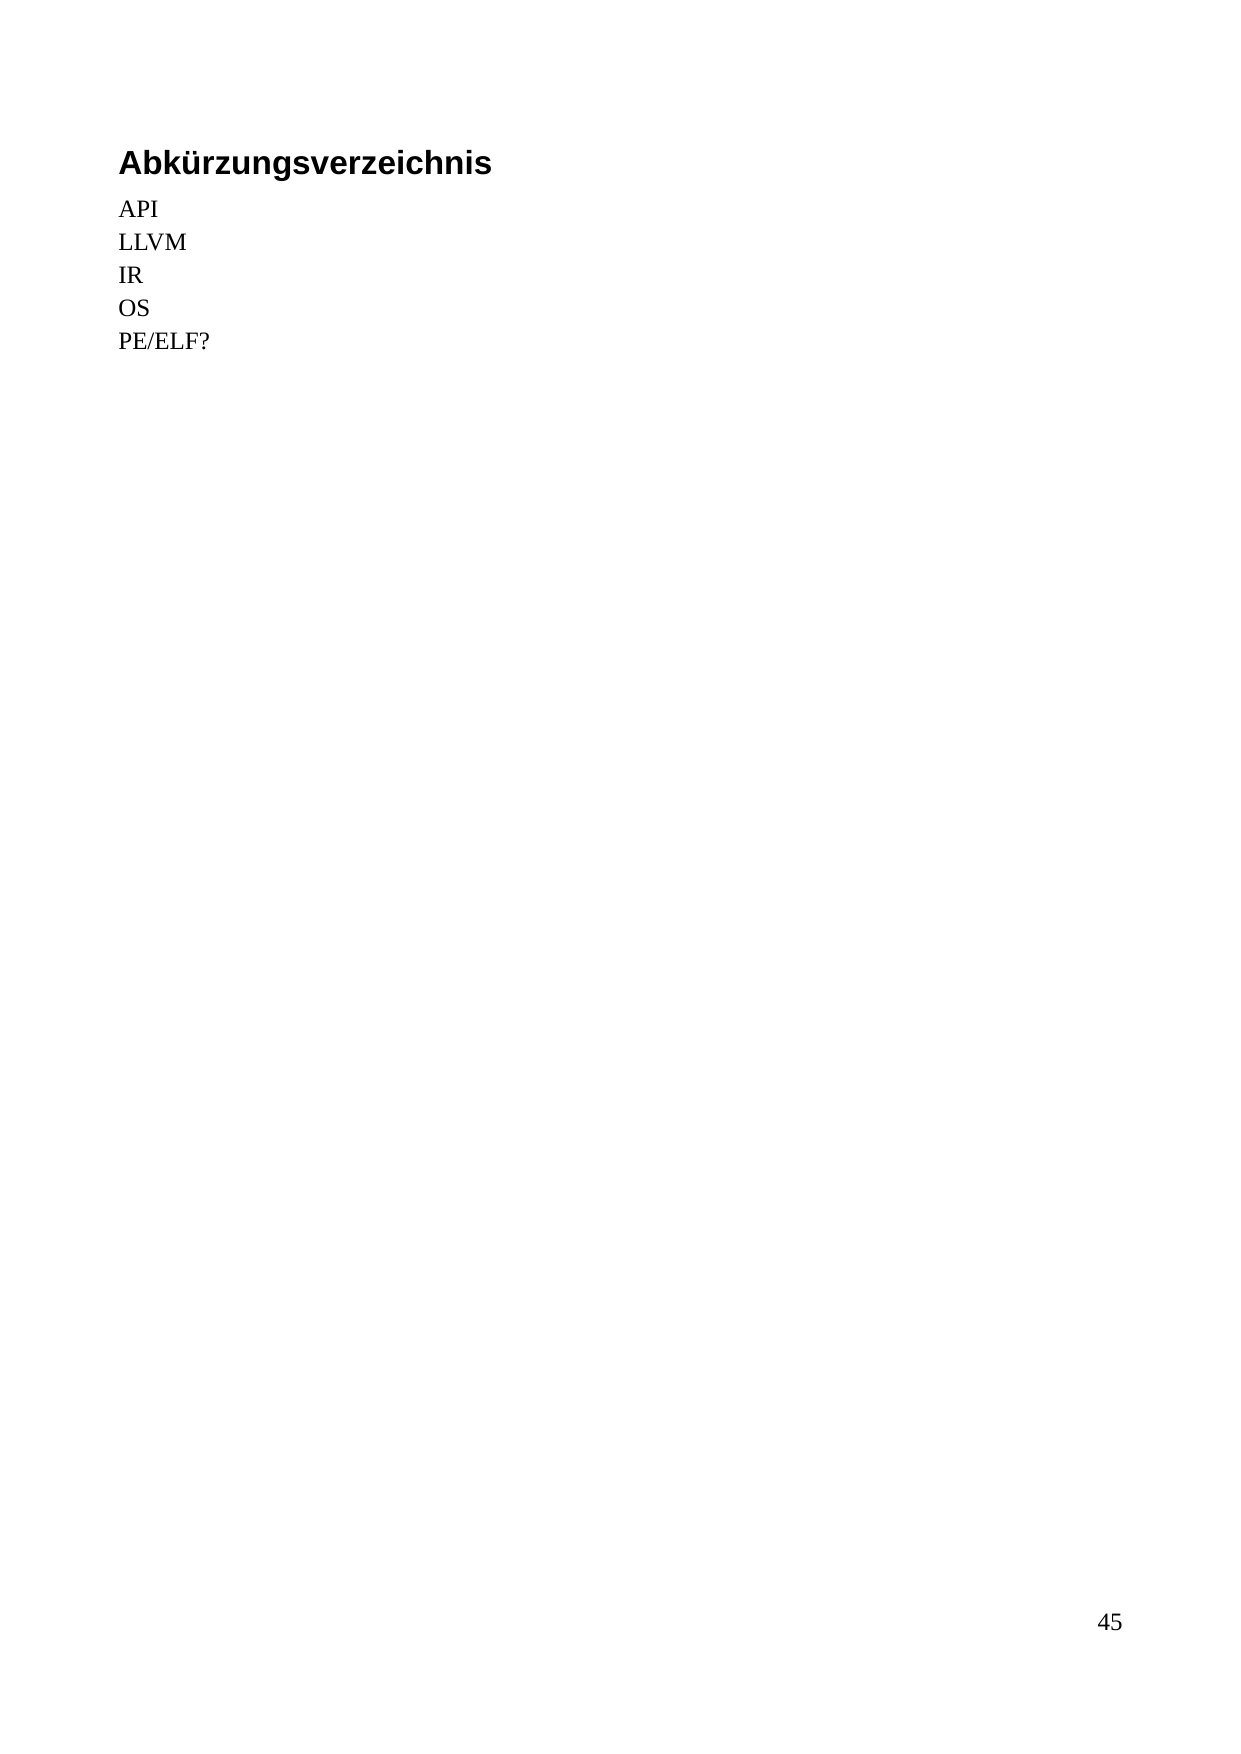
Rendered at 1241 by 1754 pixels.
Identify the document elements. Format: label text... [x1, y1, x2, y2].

text API LLVM IR OS PE/ELF? [118, 194, 1122, 355]
subtitle Abkürzungsverzeichnis [118, 143, 1122, 182]
